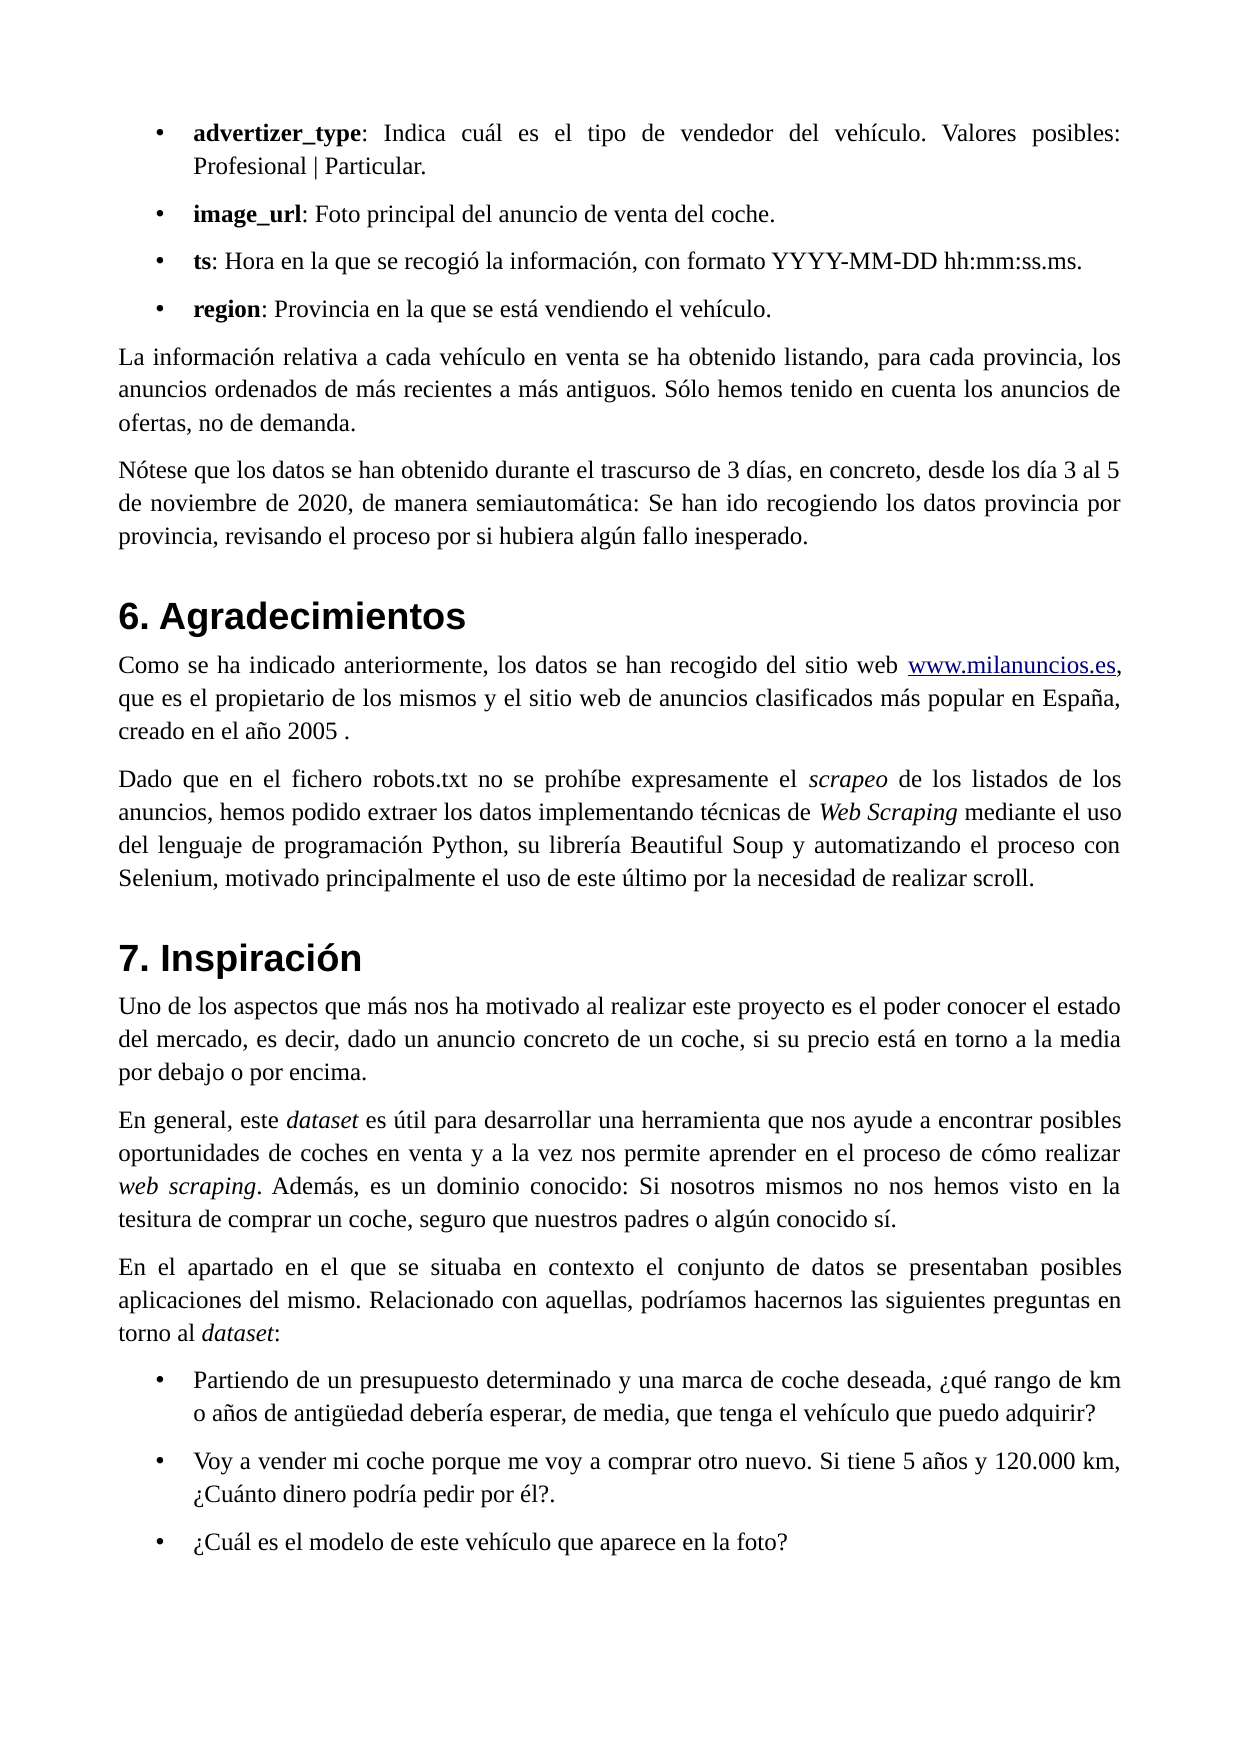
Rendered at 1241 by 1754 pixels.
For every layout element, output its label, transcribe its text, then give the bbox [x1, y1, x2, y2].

text En general, este dataset es útil para desarrollar una herramienta que nos ayude a encontrar posibles oportunidades de coches en venta y a la vez nos permite aprender en el proceso de cómo realizar web scraping. Además, es un dominio conocido: Si nosotros mismos no nos hemos visto en la tesitura de comprar un coche, seguro que nuestros padres o algún conocido sí. [118, 1105, 1122, 1233]
list image_url: Foto principal del anuncio de venta del coche. [156, 199, 1122, 227]
text La información relativa a cada vehículo en venta se ha obtenido listando, para cada provincia, los anuncios ordenados de más recientes a más antiguos. Sólo hemos tenido en cuenta los anuncios de ofertas, no de demanda. [118, 342, 1122, 436]
subtitle 6. Agradecimientos [118, 594, 1122, 637]
text Nótese que los datos se han obtenido durante el trascurso de 3 días, en concreto, desde los día 3 al 5 de noviembre de 2020, de manera semiautomática: Se han ido recogiendo los datos provincia por provincia, revisando el proceso por si hubiera algún fallo inesperado. [118, 455, 1122, 550]
text Como se ha indicado anteriormente, los datos se han recogido del sitio web www.milanuncios.es, que es el propietario de los mismos y el sitio web de anuncios clasificados más popular en España, creado en el año 2005 . [118, 650, 1122, 745]
list advertizer_type: Indica cuál es el tipo de vendedor del vehículo. Valores posibles: Profesional | Particular. [156, 118, 1122, 180]
text Uno de los aspectos que más nos ha motivado al realizar este proyecto es el poder conocer el estado del mercado, es decir, dado un anuncio concreto de un coche, si su precio está en torno a la media por debajo o por encima. [118, 991, 1122, 1086]
text En el apartado en el que se situaba en contexto el conjunto de datos se presentaban posibles aplicaciones del mismo. Relacionado con aquellas, podríamos hacernos las siguientes preguntas en torno al dataset: [118, 1252, 1122, 1347]
subtitle 7. Inspiración [118, 935, 1122, 979]
list ¿Cuál es el modelo de este vehículo que aparece en la foto? [156, 1527, 1122, 1555]
list Partiendo de un presupuesto determinado y una marca de coche deseada, ¿qué rango de km o años de antigüedad debería esperar, de media, que tenga el vehículo que puedo adquirir? [156, 1365, 1122, 1427]
list region: Provincia en la que se está vendiendo el vehículo. [156, 294, 1122, 323]
text Dado que en el fichero robots.txt no se prohíbe expresamente el scrapeo de los listados de los anuncios, hemos podido extraer los datos implementando técnicas de Web Scraping mediante el uso del lenguaje de programación Python, su librería Beautiful Soup y automatizando el proceso con Selenium, motivado principalmente el uso de este último por la necesidad de realizar scroll. [118, 764, 1122, 891]
list ts: Hora en la que se recogió la información, con formato YYYY-MM-DD hh:mm:ss.ms. [156, 246, 1122, 275]
list Voy a vender mi coche porque me voy a comprar otro nuevo. Si tiene 5 años y 120.000 km, ¿Cuánto dinero podría pedir por él?. [156, 1446, 1122, 1508]
